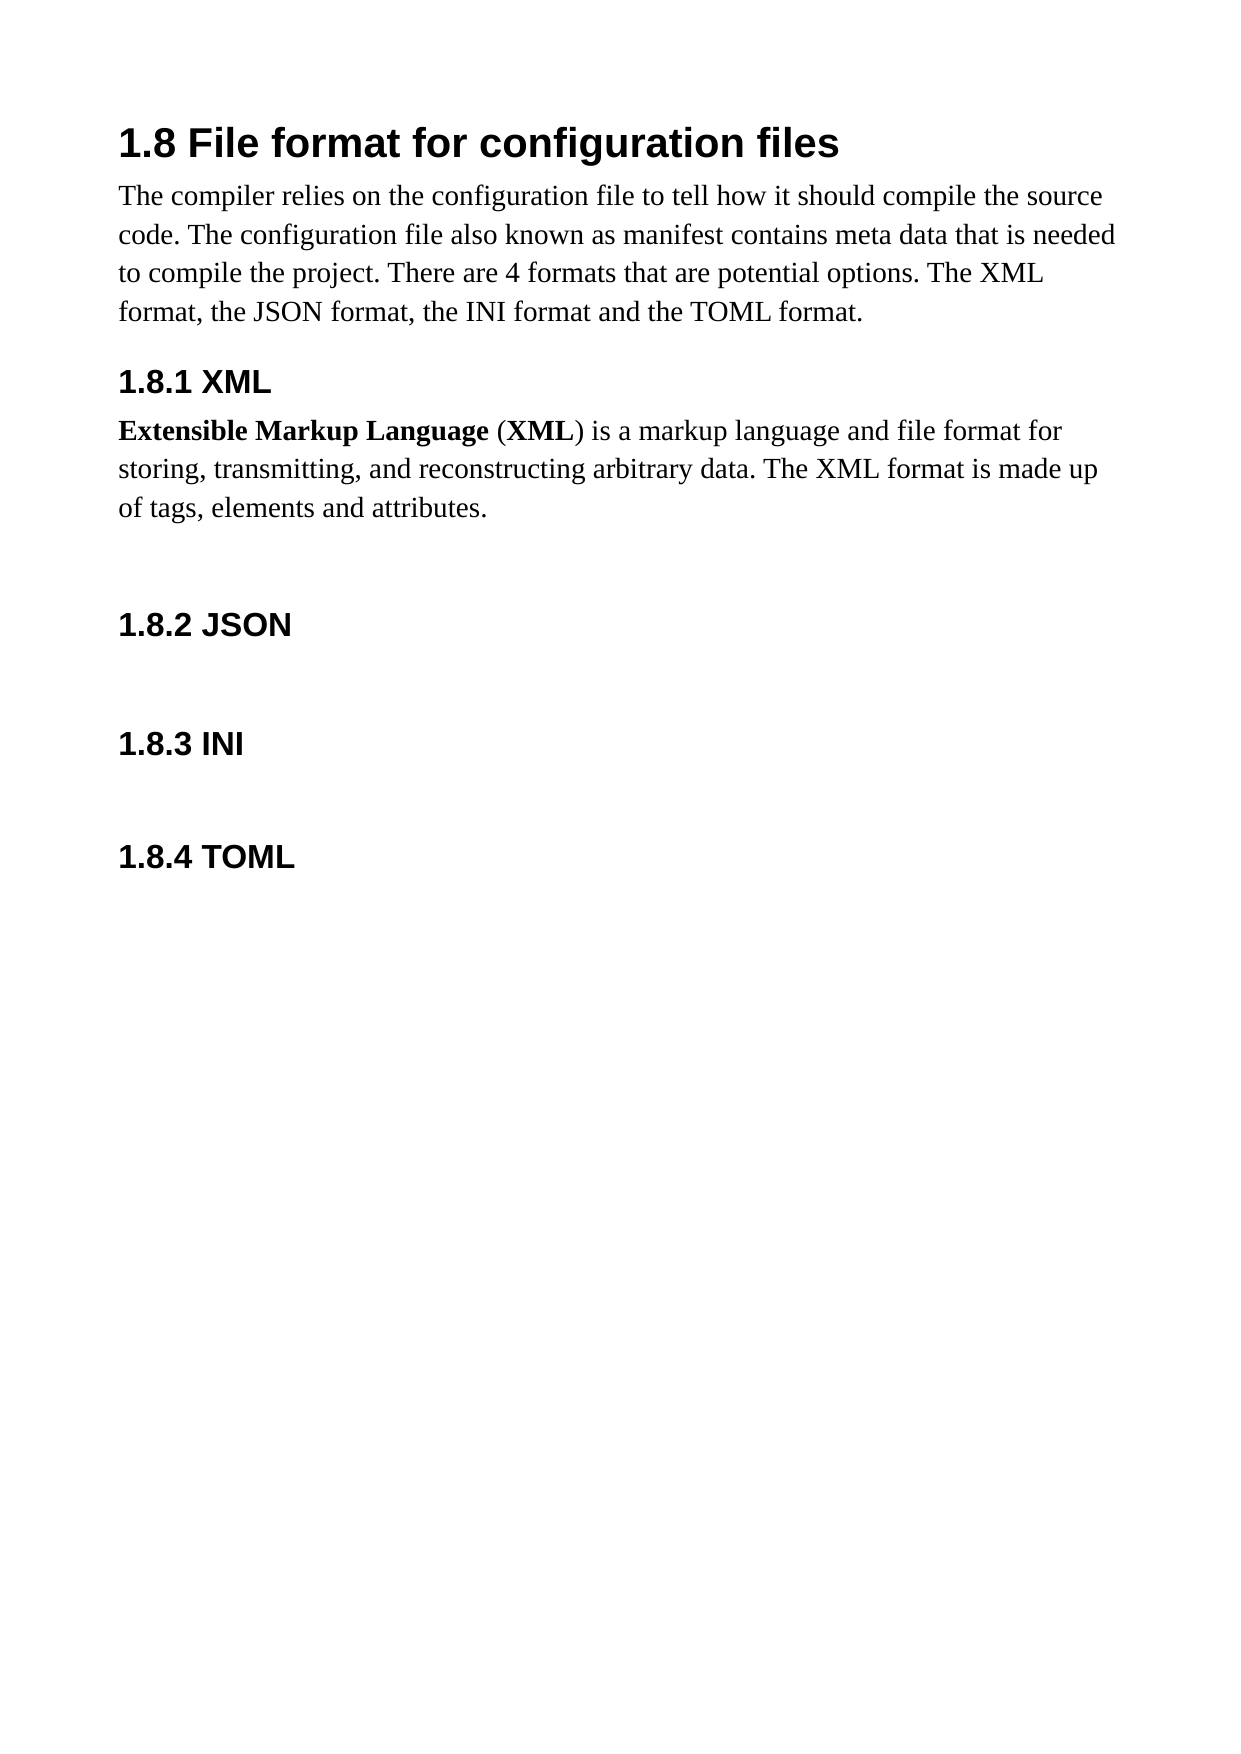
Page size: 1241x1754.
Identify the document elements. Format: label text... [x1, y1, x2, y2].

text The compiler relies on the configuration file to tell how it should compile the source code. The configuration file also known as manifest contains meta data that is needed to compile the project. There are 4 formats that are potential options. The XML format, the JSON format, the INI format and the TOML format. [118, 178, 1122, 328]
subtitle 1.8.4 TOML [118, 837, 1122, 875]
subtitle 1.8.3 INI [118, 724, 1122, 762]
subtitle 1.8.2 JSON [118, 605, 1122, 644]
subtitle 1.8 File format for configuration files [118, 118, 1122, 166]
subtitle 1.8.1 XML [118, 362, 1122, 400]
text Extensible Markup Language (XML) is a markup language and file format for storing, transmitting, and reconstructing arbitrary data. The XML format is made up of tags, elements and attributes. [118, 413, 1122, 523]
